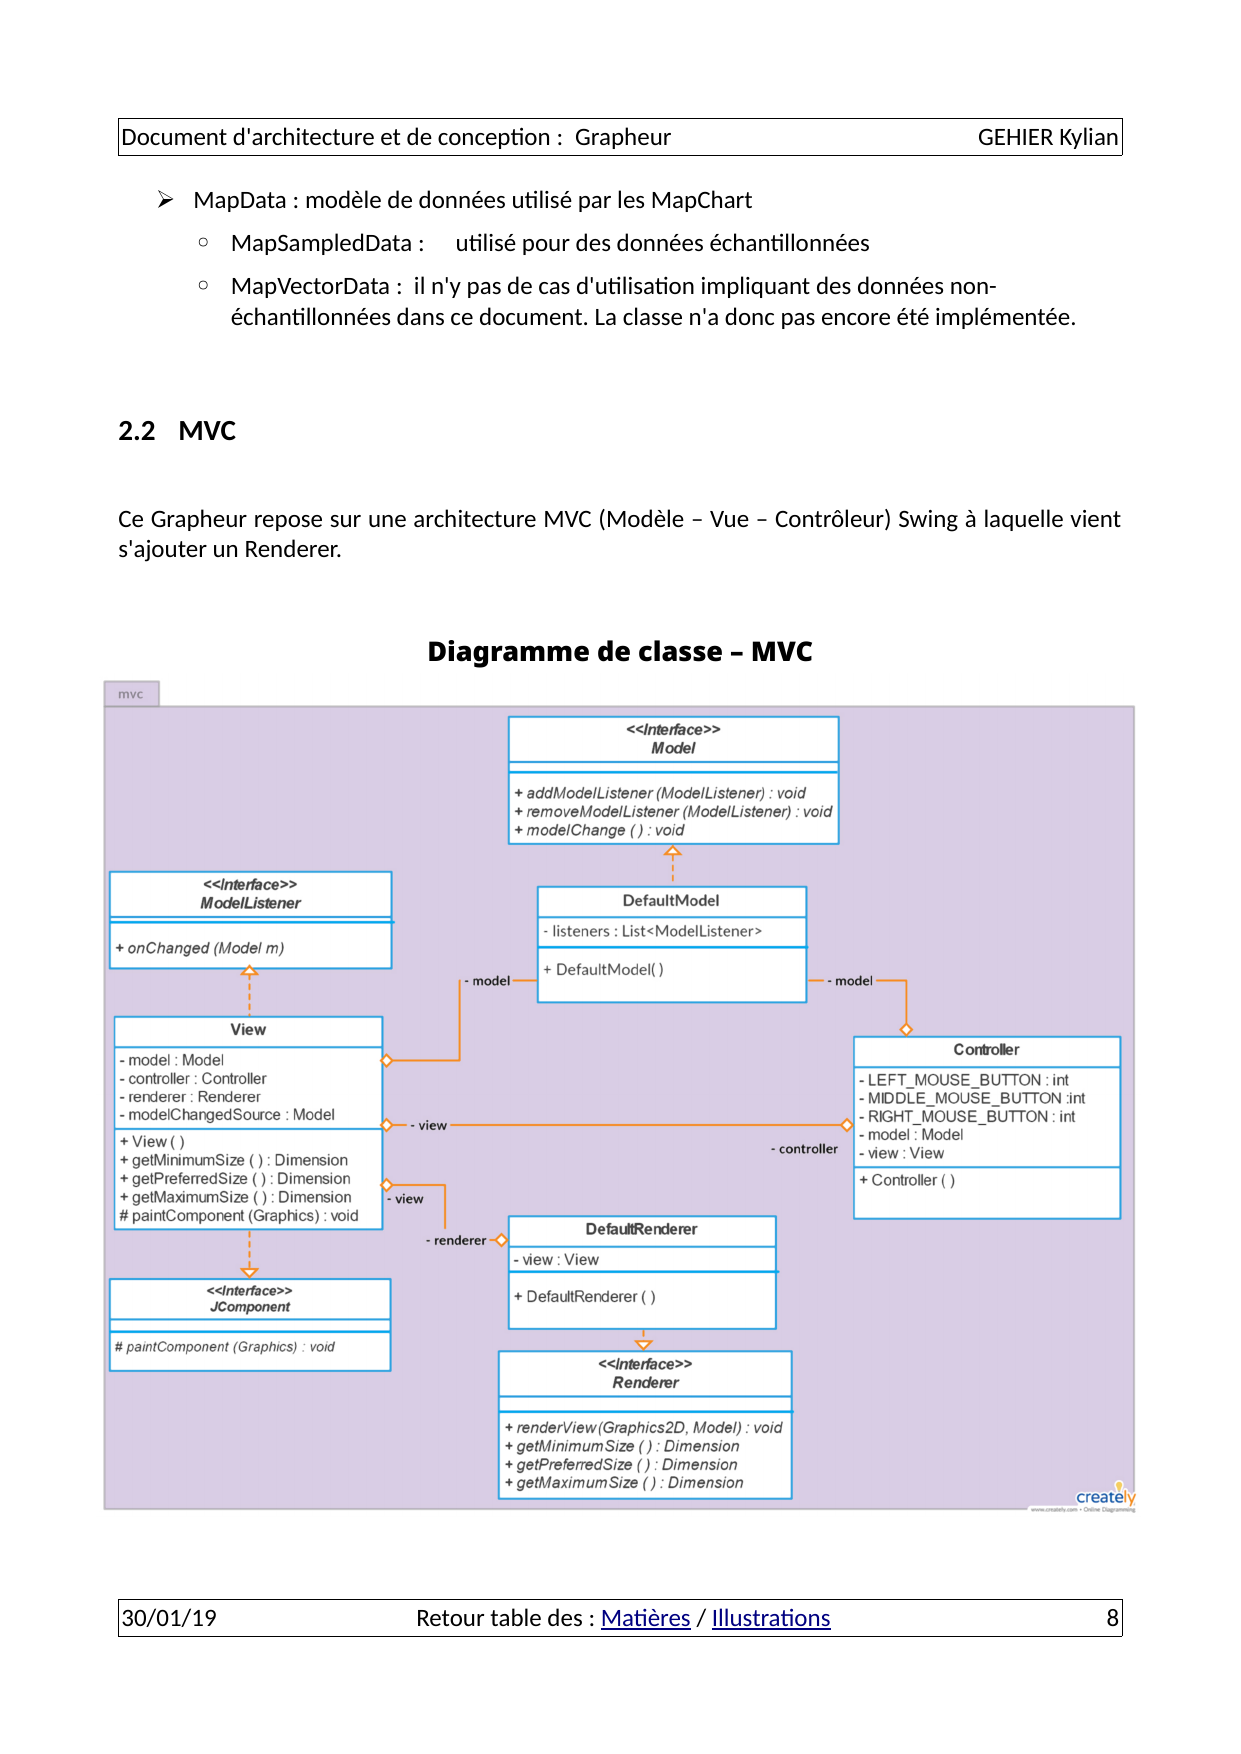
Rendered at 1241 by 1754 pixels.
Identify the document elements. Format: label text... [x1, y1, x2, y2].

list MapData : modèle de données utilisé par les MapChart [156, 184, 1122, 215]
list MapSampledData : utilisé pour des données échantillonnées [193, 227, 1122, 258]
text Diagramme de classe – MVC [118, 632, 1122, 669]
text Ce Grapheur repose sur une architecture MVC (Modèle – Vue – Contrôleur) Swing à laquelle vient s'ajouter un Renderer. [118, 503, 1122, 564]
list MapVectorData : il n'y pas de cas d'utilisation impliquant des données non- échantillonnées dans ce document. La classe n'a donc pas encore été implémentée. [193, 270, 1122, 331]
picture [96, 673, 1142, 1517]
subtitle 2.2 MVC [118, 412, 1122, 447]
